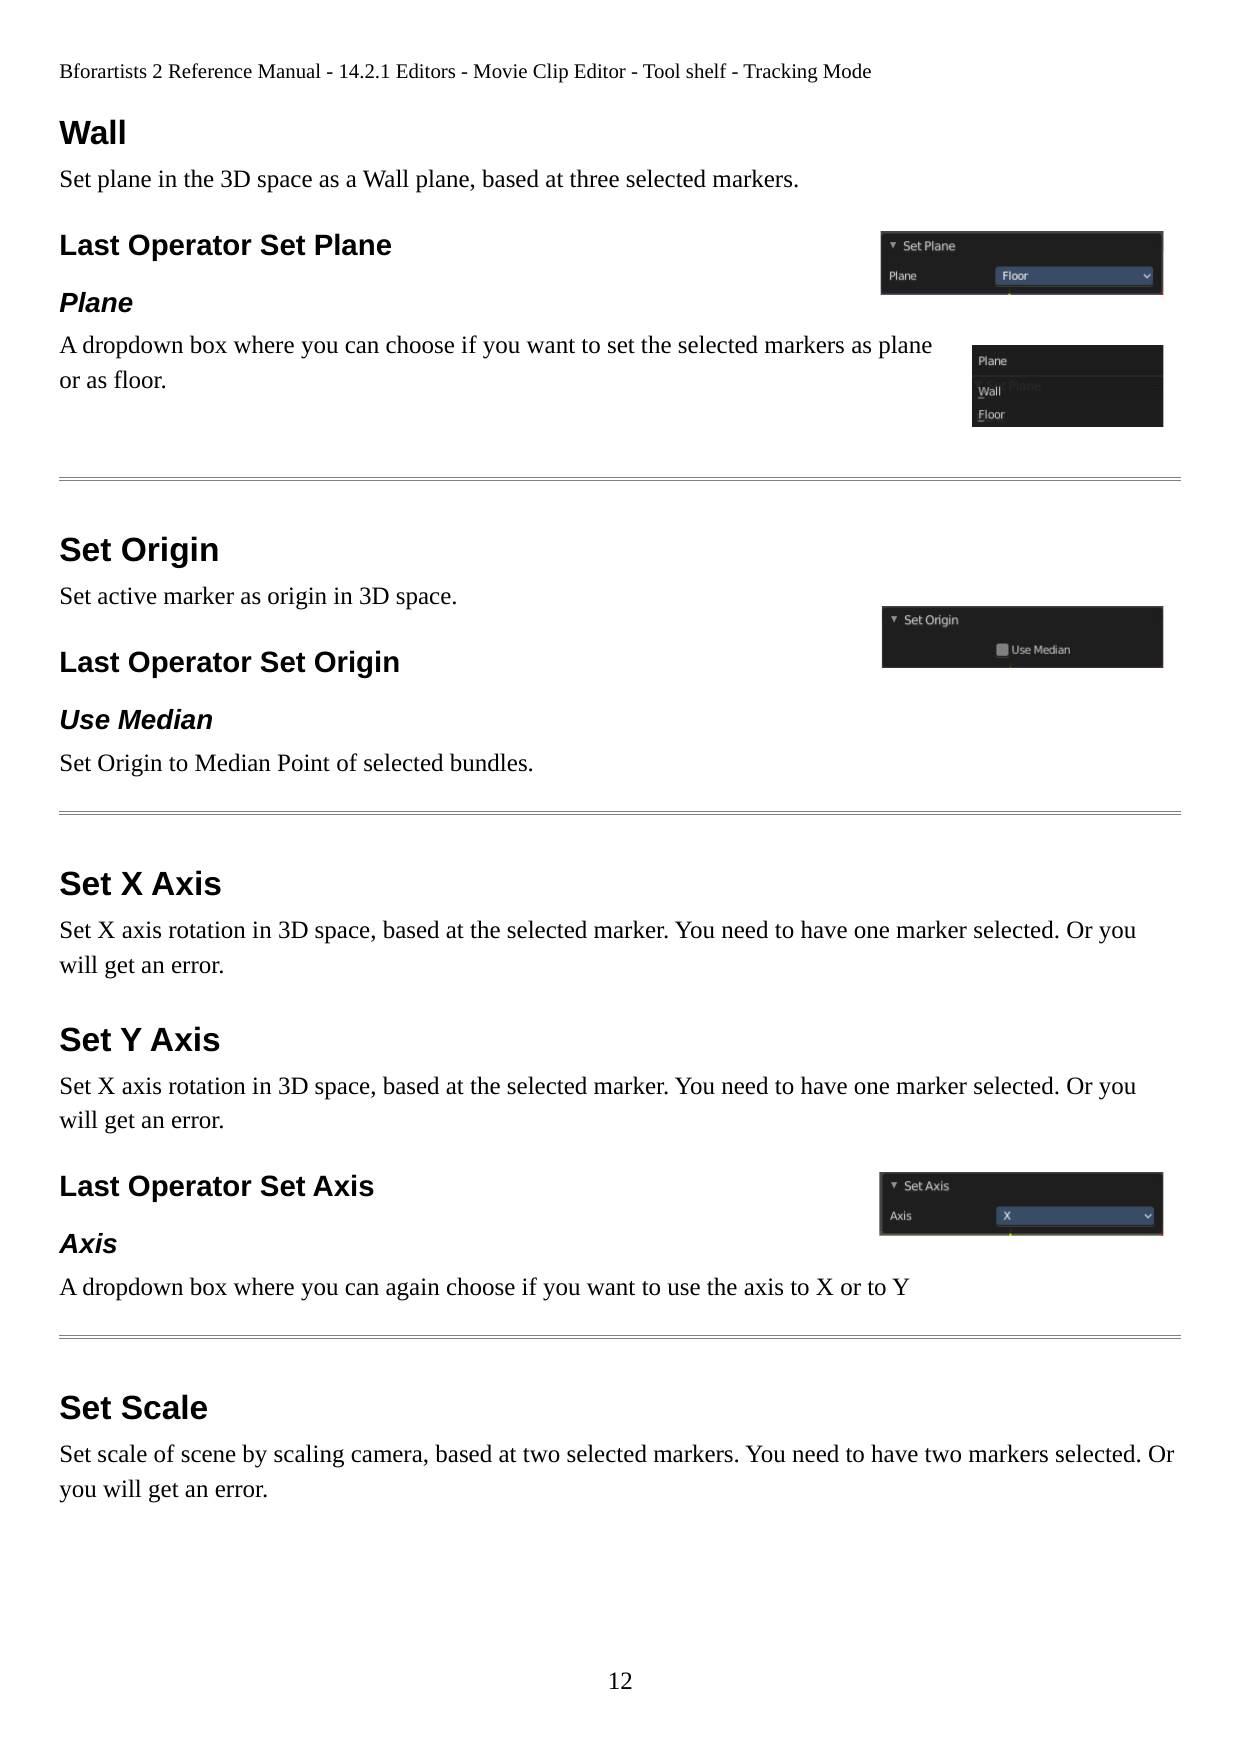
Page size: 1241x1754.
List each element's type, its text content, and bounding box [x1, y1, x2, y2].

text Set active marker as origin in 3D space. [59, 581, 1181, 610]
picture [879, 1172, 1164, 1236]
subtitle Plane [59, 286, 1181, 318]
subtitle Last Operator Set Plane [59, 227, 1181, 261]
text Set plane in the 3D space as a Wall plane, based at three selected markers. [59, 164, 1181, 192]
picture [880, 231, 1164, 295]
text A dropdown box where you can choose if you want to set the selected markers as plane or as floor. [59, 331, 1181, 394]
text Set scale of scene by scaling camera, based at two selected markers. You need to have two markers selected. Or you will get an error. [59, 1439, 1181, 1502]
text Set X axis rotation in 3D space, based at the selected marker. You need to have one marker selected. Or you will get an error. [59, 915, 1181, 978]
text Set X axis rotation in 3D space, based at the selected marker. You need to have one marker selected. Or you will get an error. [59, 1071, 1181, 1134]
picture [972, 345, 1164, 427]
subtitle Last Operator Set Axis [59, 1169, 1181, 1203]
subtitle Set Origin [59, 530, 1181, 569]
subtitle Axis [59, 1228, 1181, 1259]
subtitle Wall [59, 113, 1181, 151]
picture [881, 606, 1164, 668]
text Set Origin to Median Point of selected bundles. [59, 748, 1181, 777]
subtitle Set Y Axis [59, 1019, 1181, 1058]
subtitle Set X Axis [59, 864, 1181, 903]
subtitle Set Scale [59, 1388, 1181, 1427]
text A dropdown box where you can again choose if you want to use the axis to X or to Y [59, 1272, 1181, 1301]
subtitle Use Median [59, 704, 1181, 736]
subtitle Last Operator Set Origin [59, 645, 1181, 679]
